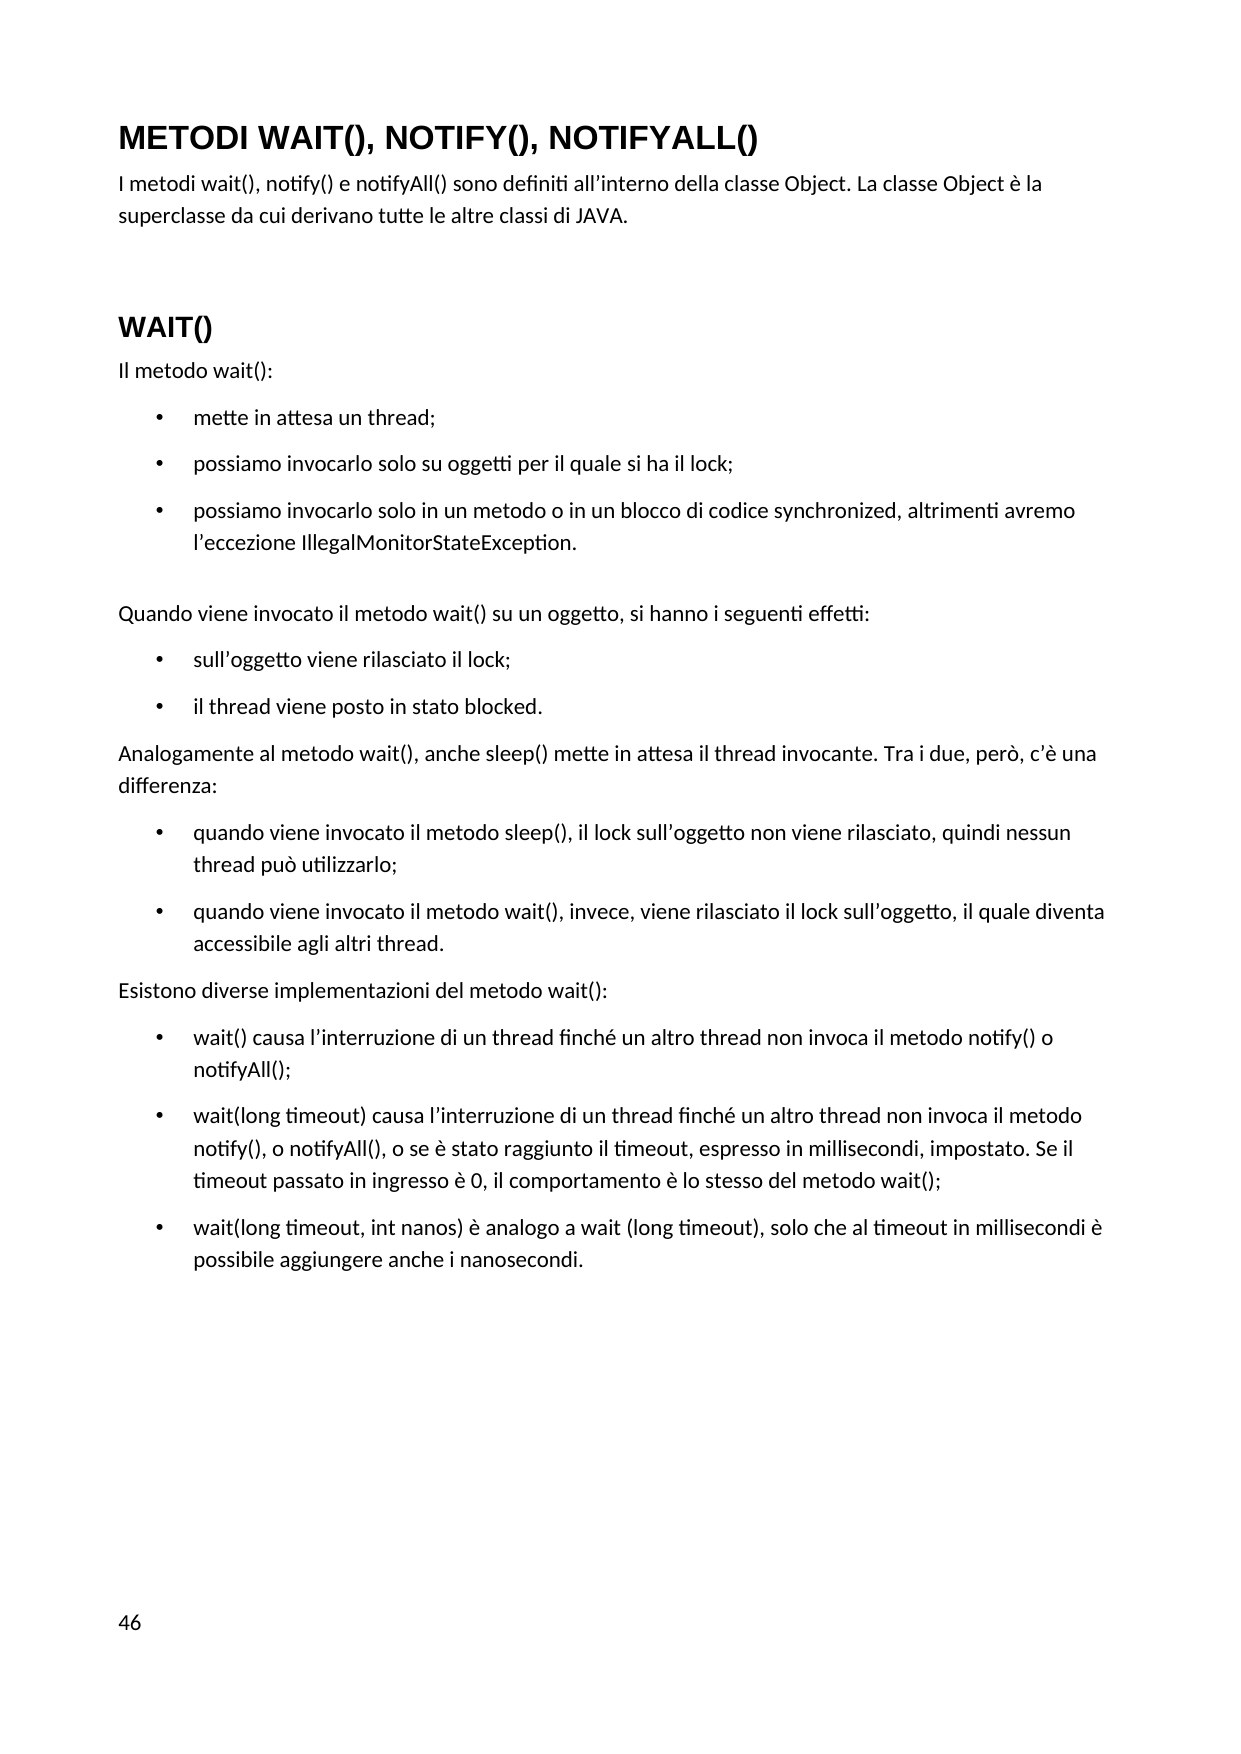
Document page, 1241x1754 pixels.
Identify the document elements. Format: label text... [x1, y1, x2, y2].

list quando viene invocato il metodo sleep(), il lock sull’oggetto non viene rilasciato, quindi nessun thread può utilizzarlo; [156, 818, 1122, 878]
list wait(long timeout, int nanos) è analogo a wait (long timeout), solo che al timeout in millisecondi è possibile aggiungere anche i nanosecondi. [156, 1213, 1122, 1273]
list possiamo invocarlo solo in un metodo o in un blocco di codice synchronized, altrimenti avremo l’eccezione IllegalMonitorStateException. [156, 496, 1122, 556]
text I metodi wait(), notify() e notifyAll() sono definiti all’interno della classe Object. La classe Object è la superclasse da cui derivano tutte le altre classi di JAVA. [118, 169, 1122, 229]
text Quando viene invocato il metodo wait() su un oggetto, si hanno i seguenti effetti: [118, 599, 1122, 627]
text Il metodo wait(): [118, 356, 1122, 384]
subtitle WAIT() [118, 309, 1122, 343]
list sull’oggetto viene rilasciato il lock; [156, 646, 1122, 673]
list quando viene invocato il metodo wait(), invece, viene rilasciato il lock sull’oggetto, il quale diventa accessibile agli altri thread. [156, 897, 1122, 957]
text Analogamente al metodo wait(), anche sleep() mette in attesa il thread invocante. Tra i due, però, c’è una differenza: [118, 739, 1122, 799]
text Esistono diverse implementazioni del metodo wait(): [118, 976, 1122, 1004]
list wait(long timeout) causa l’interruzione di un thread finché un altro thread non invoca il metodo notify(), o notifyAll(), o se è stato raggiunto il timeout, espresso in millisecondi, impostato. Se il timeout passato in ingresso è 0, il comportamento è lo stesso del metodo wait(); [156, 1102, 1122, 1194]
list wait() causa l’interruzione di un thread finché un altro thread non invoca il metodo notify() o notifyAll(); [156, 1023, 1122, 1083]
list possiamo invocarlo solo su oggetti per il quale si ha il lock; [156, 449, 1122, 477]
list il thread viene posto in stato blocked. [156, 692, 1122, 720]
list mette in attesa un thread; [156, 403, 1122, 431]
subtitle METODI WAIT(), NOTIFY(), NOTIFYALL() [118, 118, 1122, 157]
